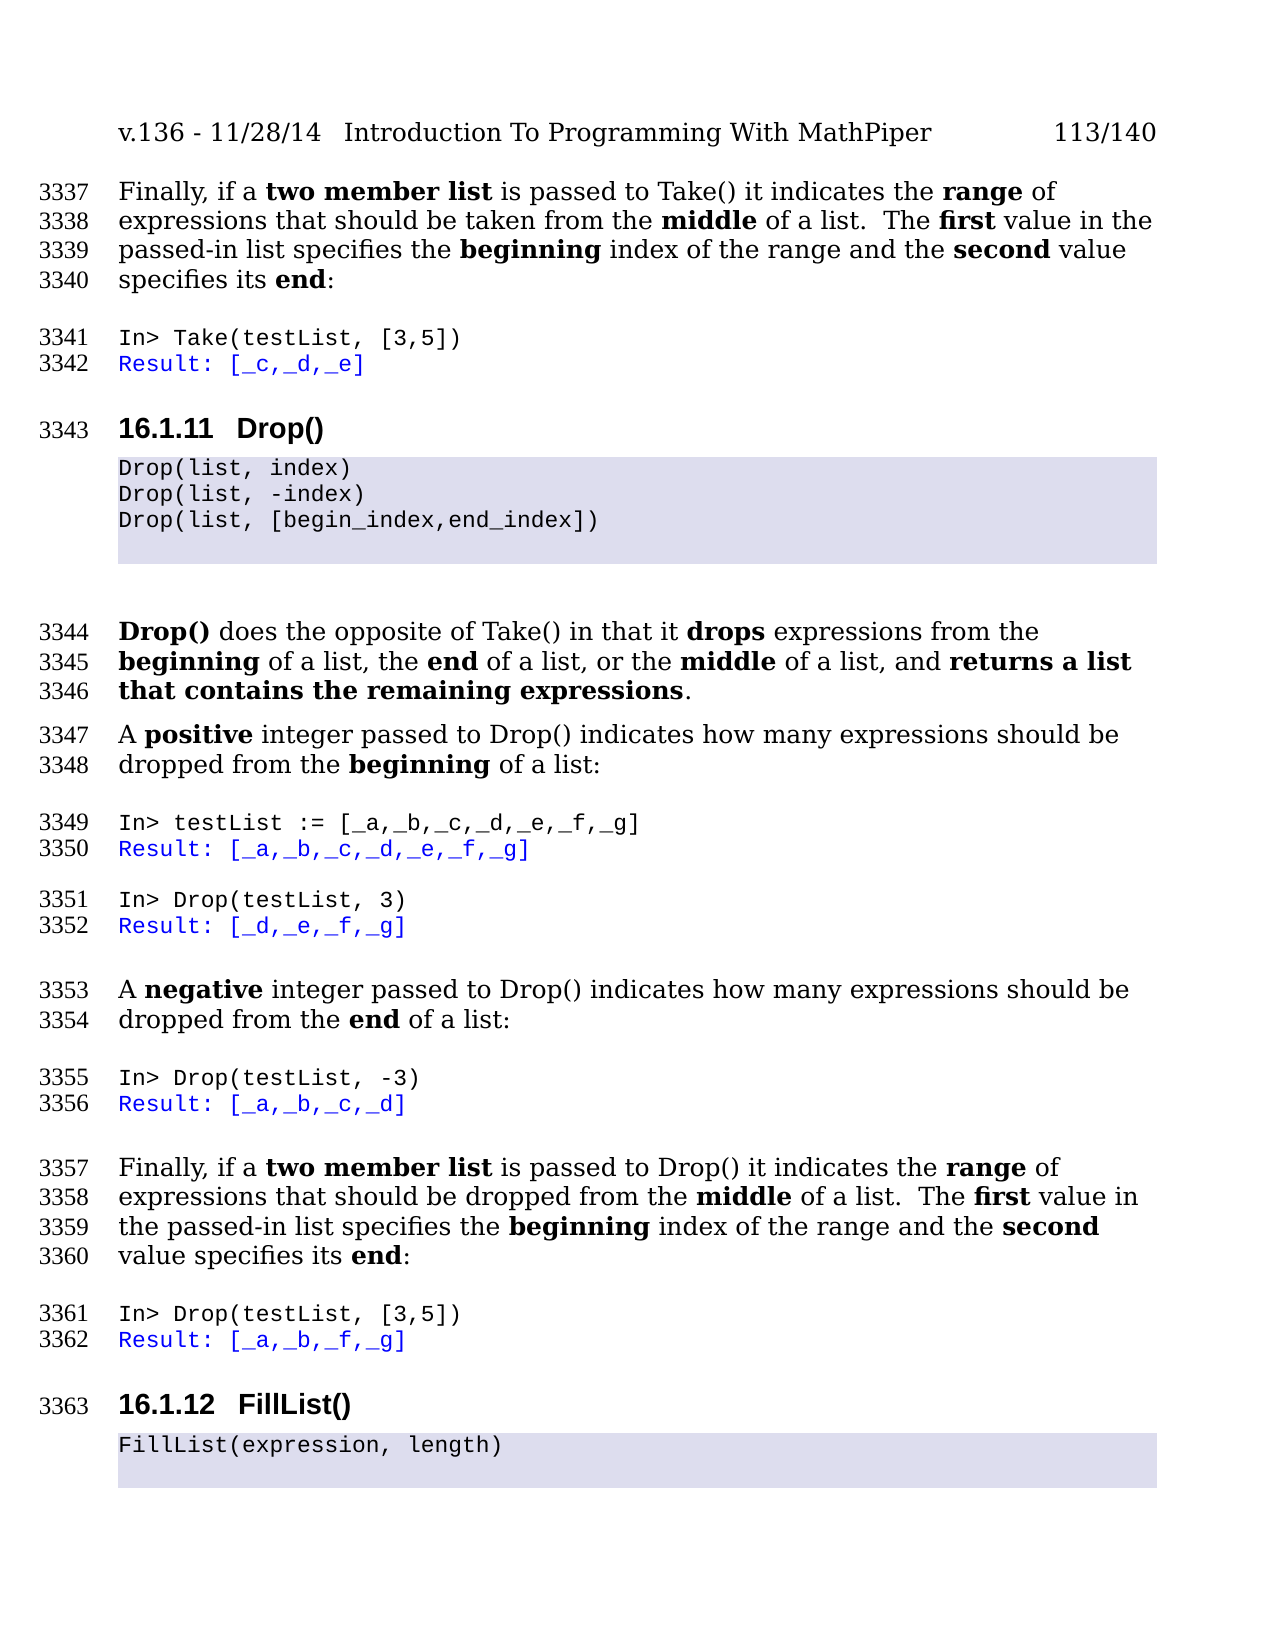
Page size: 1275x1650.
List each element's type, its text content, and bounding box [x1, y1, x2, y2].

text In> Drop(testList, 3) [118, 889, 1157, 915]
text In> Drop(testList, -3) [118, 1066, 1157, 1092]
text Finally, if a two member list is passed to Drop() it indicates the range of expressions that should be dropped from the middle of a list. The first value in the passed-in list specifies the beginning index of the range and the second value specifies its end: [118, 1153, 1157, 1271]
text Drop() does the opposite of Take() in that it drops expressions from the beginning of a list, the end of a list, or the middle of a list, and returns a list that contains the remaining expressions. [118, 617, 1157, 705]
subtitle Drop() [118, 411, 1157, 445]
text In> Drop(testList, [3,5]) [118, 1302, 1157, 1328]
table_header FillList(expression, length) [118, 1433, 1157, 1488]
text Result: [_a,_b,_f,_g] [118, 1328, 1157, 1354]
text In> Take(testList, [3,5]) [118, 326, 1157, 352]
text Result: [_a,_b,_c,_d] [118, 1092, 1157, 1118]
text Result: [_d,_e,_f,_g] [118, 915, 1157, 941]
text Result: [_a,_b,_c,_d,_e,_f,_g] [118, 837, 1157, 863]
text A positive integer passed to Drop() indicates how many expressions should be dropped from the beginning of a list: [118, 720, 1157, 779]
text In> testList := [_a,_b,_c,_d,_e,_f,_g] [118, 811, 1157, 837]
text Result: [_c,_d,_e] [118, 352, 1157, 378]
table_header Drop(list, index) Drop(list, -index) Drop(list, [begin_index,end_index]) [118, 457, 1157, 564]
subtitle FillList() [118, 1387, 1157, 1421]
text A negative integer passed to Drop() indicates how many expressions should be dropped from the end of a list: [118, 976, 1157, 1034]
text Finally, if a two member list is passed to Take() it indicates the range of expressions that should be taken from the middle of a list. The first value in the passed-in list specifies the beginning index of the range and the second value specifies its end: [118, 177, 1157, 294]
